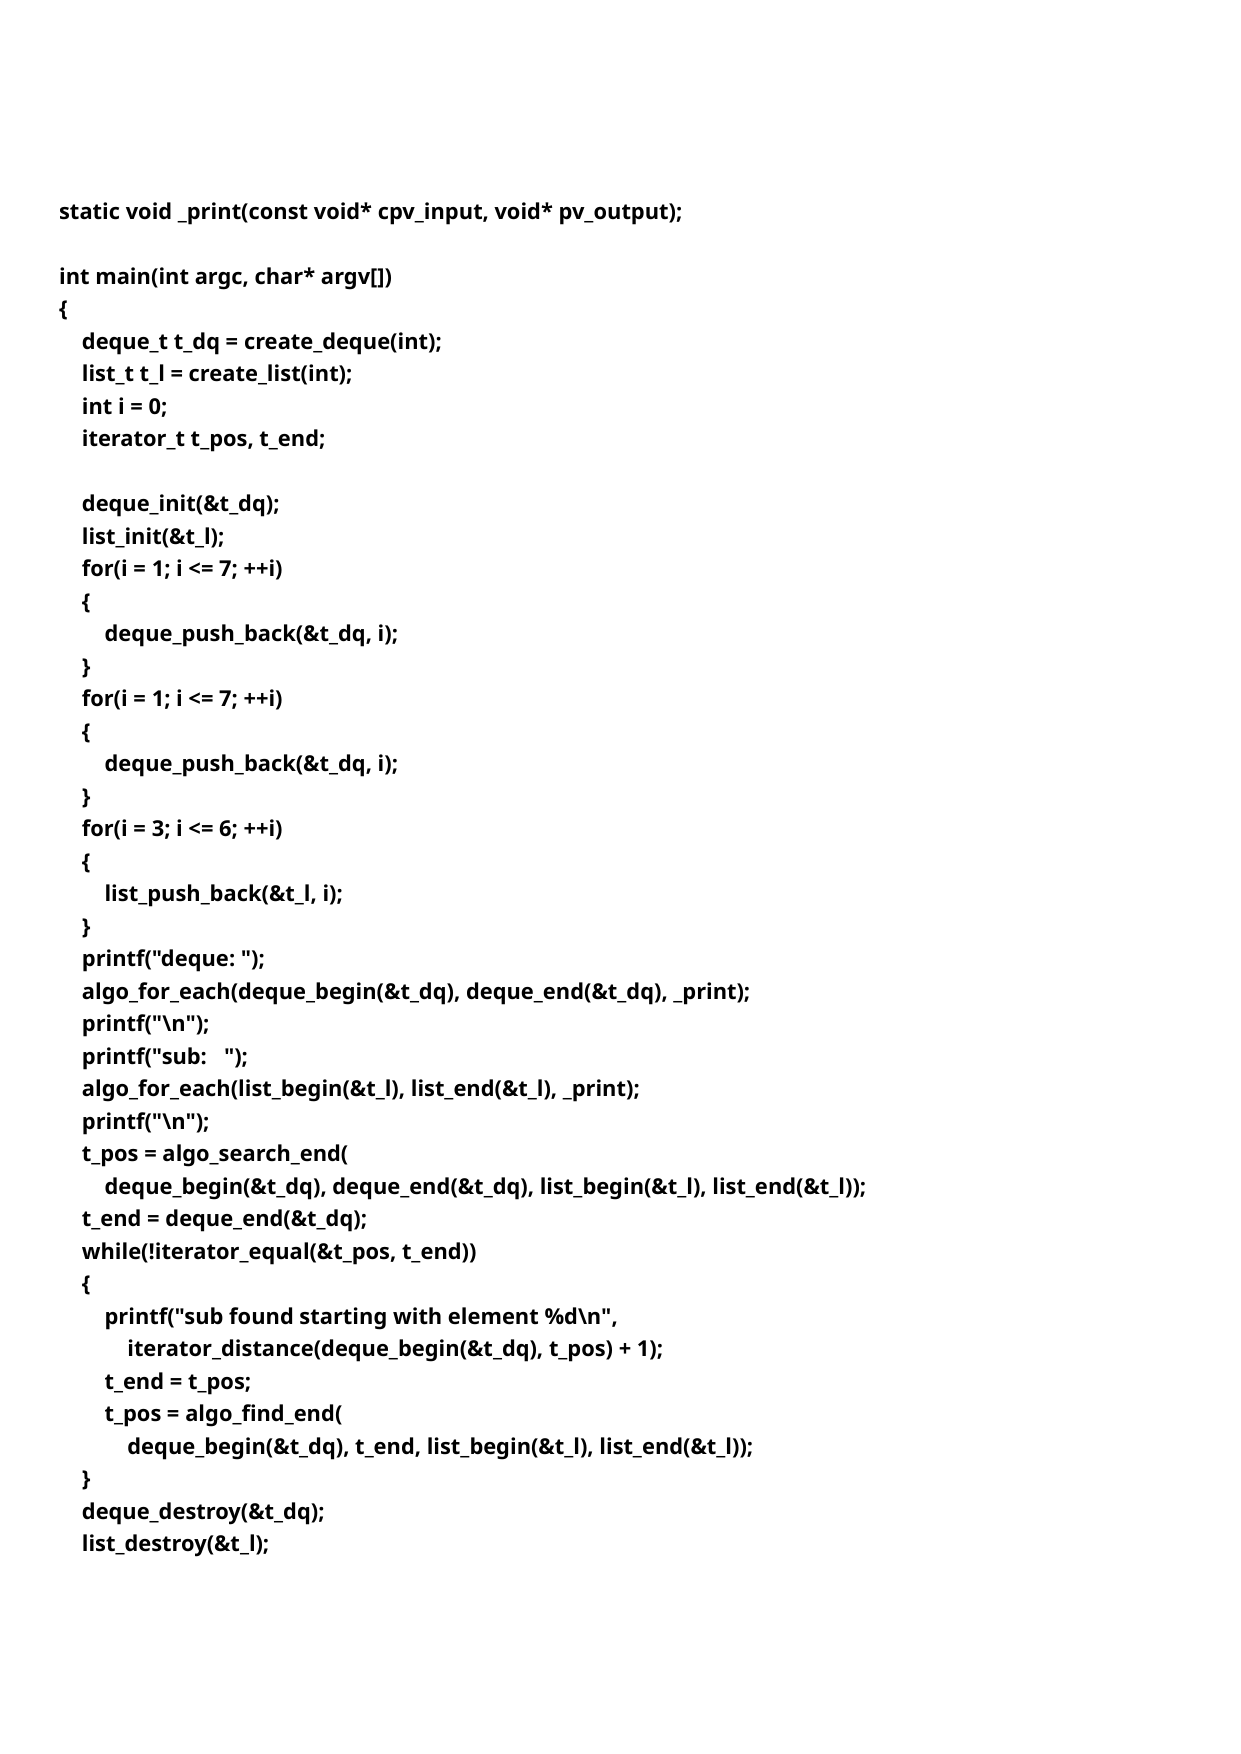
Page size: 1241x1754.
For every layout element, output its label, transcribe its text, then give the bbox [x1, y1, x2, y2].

text deque_begin(&t_dq), deque_end(&t_dq), list_begin(&t_l), list_end(&t_l)); [59, 1169, 1181, 1202]
text for(i = 1; i <= 7; ++i) [59, 552, 1181, 584]
text { [59, 292, 1181, 324]
text list_push_back(&t_l, i); [59, 877, 1181, 909]
text for(i = 3; i <= 6; ++i) [59, 812, 1181, 844]
text algo_for_each(list_begin(&t_l), list_end(&t_l), _print); [59, 1072, 1181, 1104]
text printf("deque: "); [59, 942, 1181, 974]
text { [59, 844, 1181, 877]
text algo_for_each(deque_begin(&t_dq), deque_end(&t_dq), _print); [59, 974, 1181, 1007]
text printf("sub: "); [59, 1039, 1181, 1072]
text } [59, 649, 1181, 682]
text deque_t t_dq = create_deque(int); [59, 324, 1181, 357]
text iterator_distance(deque_begin(&t_dq), t_pos) + 1); [59, 1332, 1181, 1364]
text deque_begin(&t_dq), t_end, list_begin(&t_l), list_end(&t_l)); [59, 1429, 1181, 1462]
text deque_push_back(&t_dq, i); [59, 617, 1181, 649]
text list_t t_l = create_list(int); [59, 357, 1181, 389]
text deque_push_back(&t_dq, i); [59, 747, 1181, 779]
text list_init(&t_l); [59, 519, 1181, 552]
text static void _print(const void* cpv_input, void* pv_output); [59, 194, 1181, 227]
text t_end = deque_end(&t_dq); [59, 1202, 1181, 1234]
text iterator_t t_pos, t_end; [59, 422, 1181, 454]
text } [59, 779, 1181, 812]
text printf("\n"); [59, 1104, 1181, 1137]
text { [59, 1267, 1181, 1299]
text t_end = t_pos; [59, 1364, 1181, 1397]
text deque_destroy(&t_dq); [59, 1494, 1181, 1527]
text list_destroy(&t_l); [59, 1527, 1181, 1559]
text int main(int argc, char* argv[]) [59, 259, 1181, 292]
text { [59, 714, 1181, 747]
text int i = 0; [59, 389, 1181, 422]
text while(!iterator_equal(&t_pos, t_end)) [59, 1234, 1181, 1267]
text } [59, 1462, 1181, 1494]
text } [59, 909, 1181, 942]
text printf("sub found starting with element %d\n", [59, 1299, 1181, 1332]
text t_pos = algo_search_end( [59, 1137, 1181, 1169]
text for(i = 1; i <= 7; ++i) [59, 682, 1181, 714]
text printf("\n"); [59, 1007, 1181, 1039]
text t_pos = algo_find_end( [59, 1397, 1181, 1429]
text deque_init(&t_dq); [59, 487, 1181, 519]
text { [59, 584, 1181, 617]
